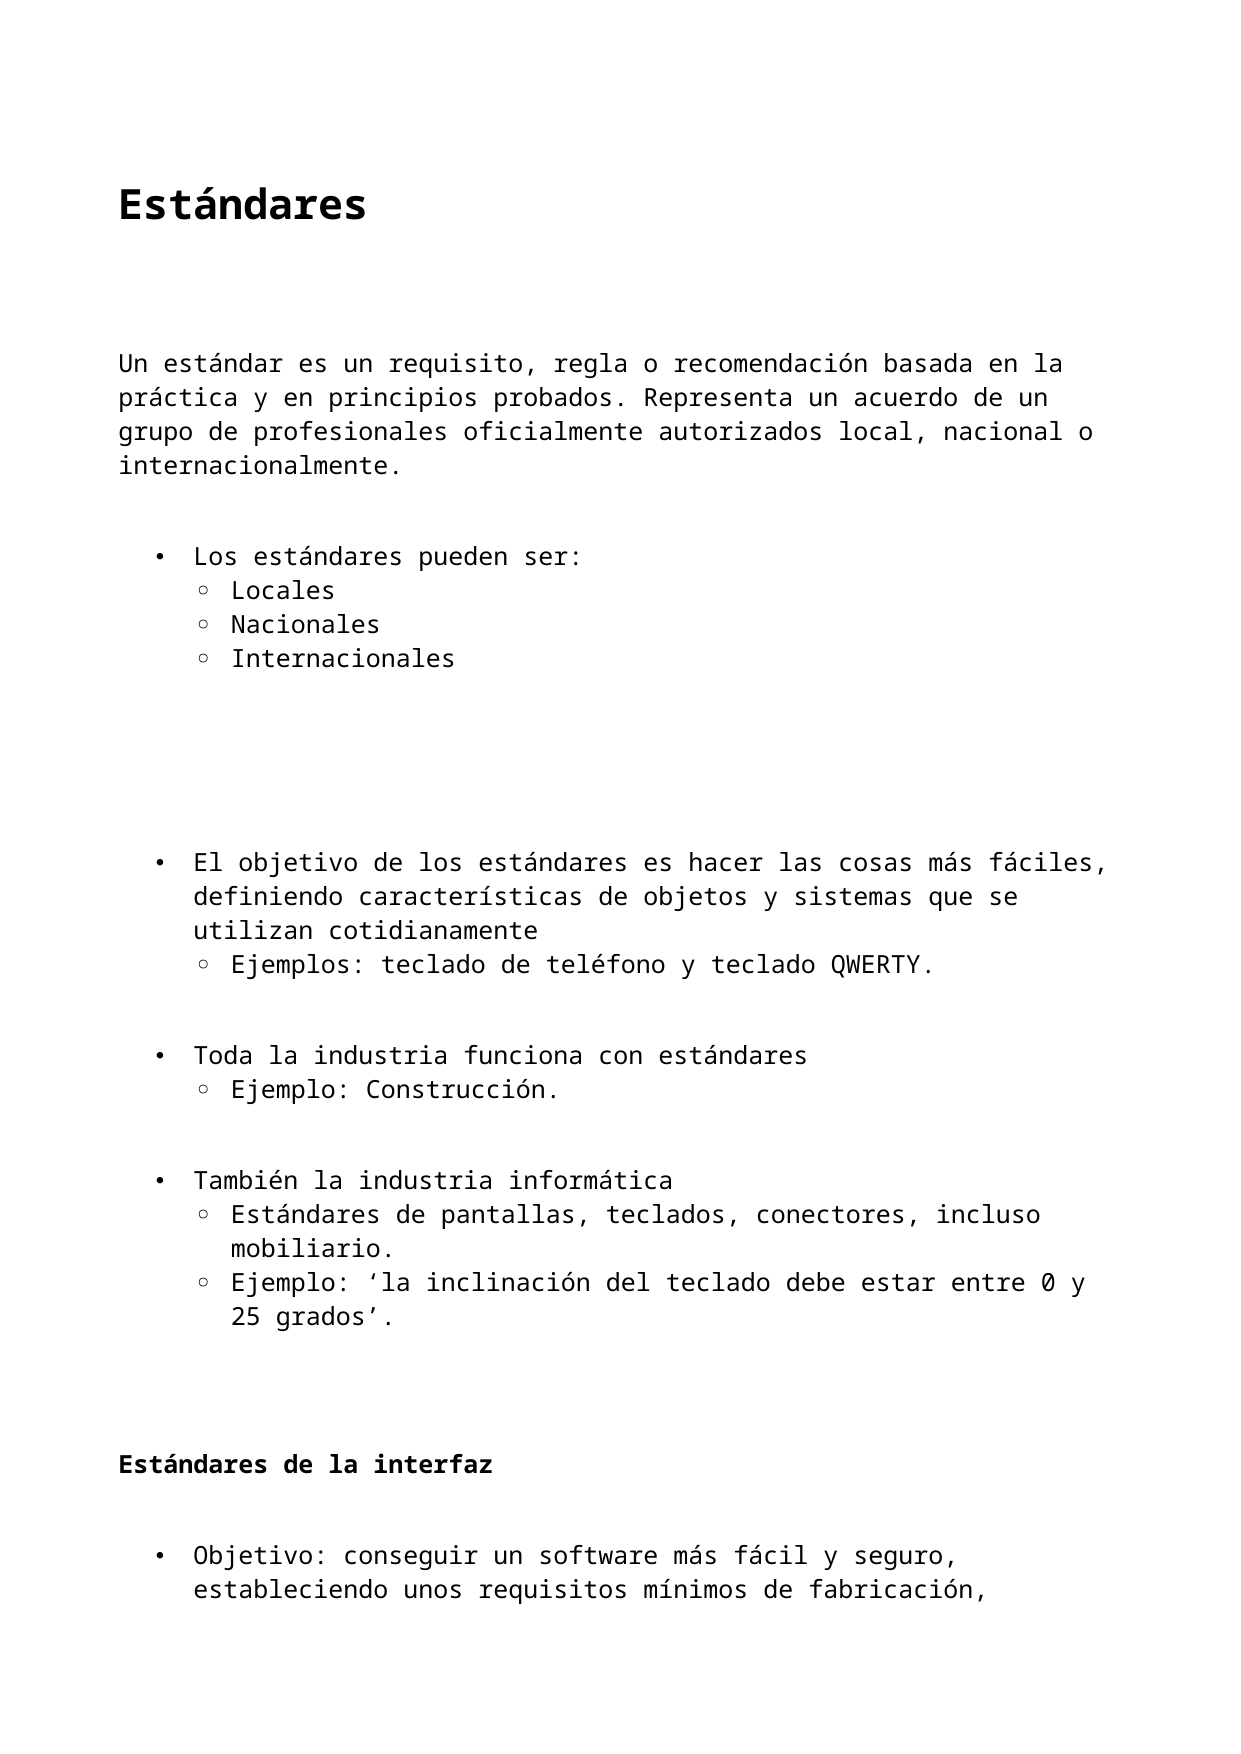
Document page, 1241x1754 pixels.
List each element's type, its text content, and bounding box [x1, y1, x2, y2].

list Nacionales [193, 606, 1122, 640]
list Los estándares pueden ser: [156, 538, 1122, 572]
text Un estándar es un requisito, regla o recomendación basada en la práctica y en principios probados. Representa un acuerdo de un grupo de profesionales oficialmente autorizados local, nacional o internacionalmente. [118, 345, 1122, 481]
list Ejemplo: ‘la inclinación del teclado debe estar entre 0 y 25 grados’. [193, 1265, 1122, 1333]
list Locales [193, 572, 1122, 606]
list Internacionales [193, 640, 1122, 674]
list También la industria informática [156, 1163, 1122, 1197]
text Estándares [118, 175, 1122, 232]
list Estándares de pantallas, teclados, conectores, incluso mobiliario. [193, 1197, 1122, 1265]
list Ejemplo: Construcción. [193, 1072, 1122, 1106]
list Objetivo: conseguir un software más fácil y seguro, estableciendo unos requisitos mínimos de fabricación, [156, 1537, 1122, 1606]
list Ejemplos: teclado de teléfono y teclado QWERTY. [193, 947, 1122, 981]
list El objetivo de los estándares es hacer las cosas más fáciles, definiendo características de objetos y sistemas que se utilizan cotidianamente [156, 845, 1122, 947]
list Toda la industria funciona con estándares [156, 1038, 1122, 1072]
text Estándares de la interfaz [118, 1447, 1122, 1481]
